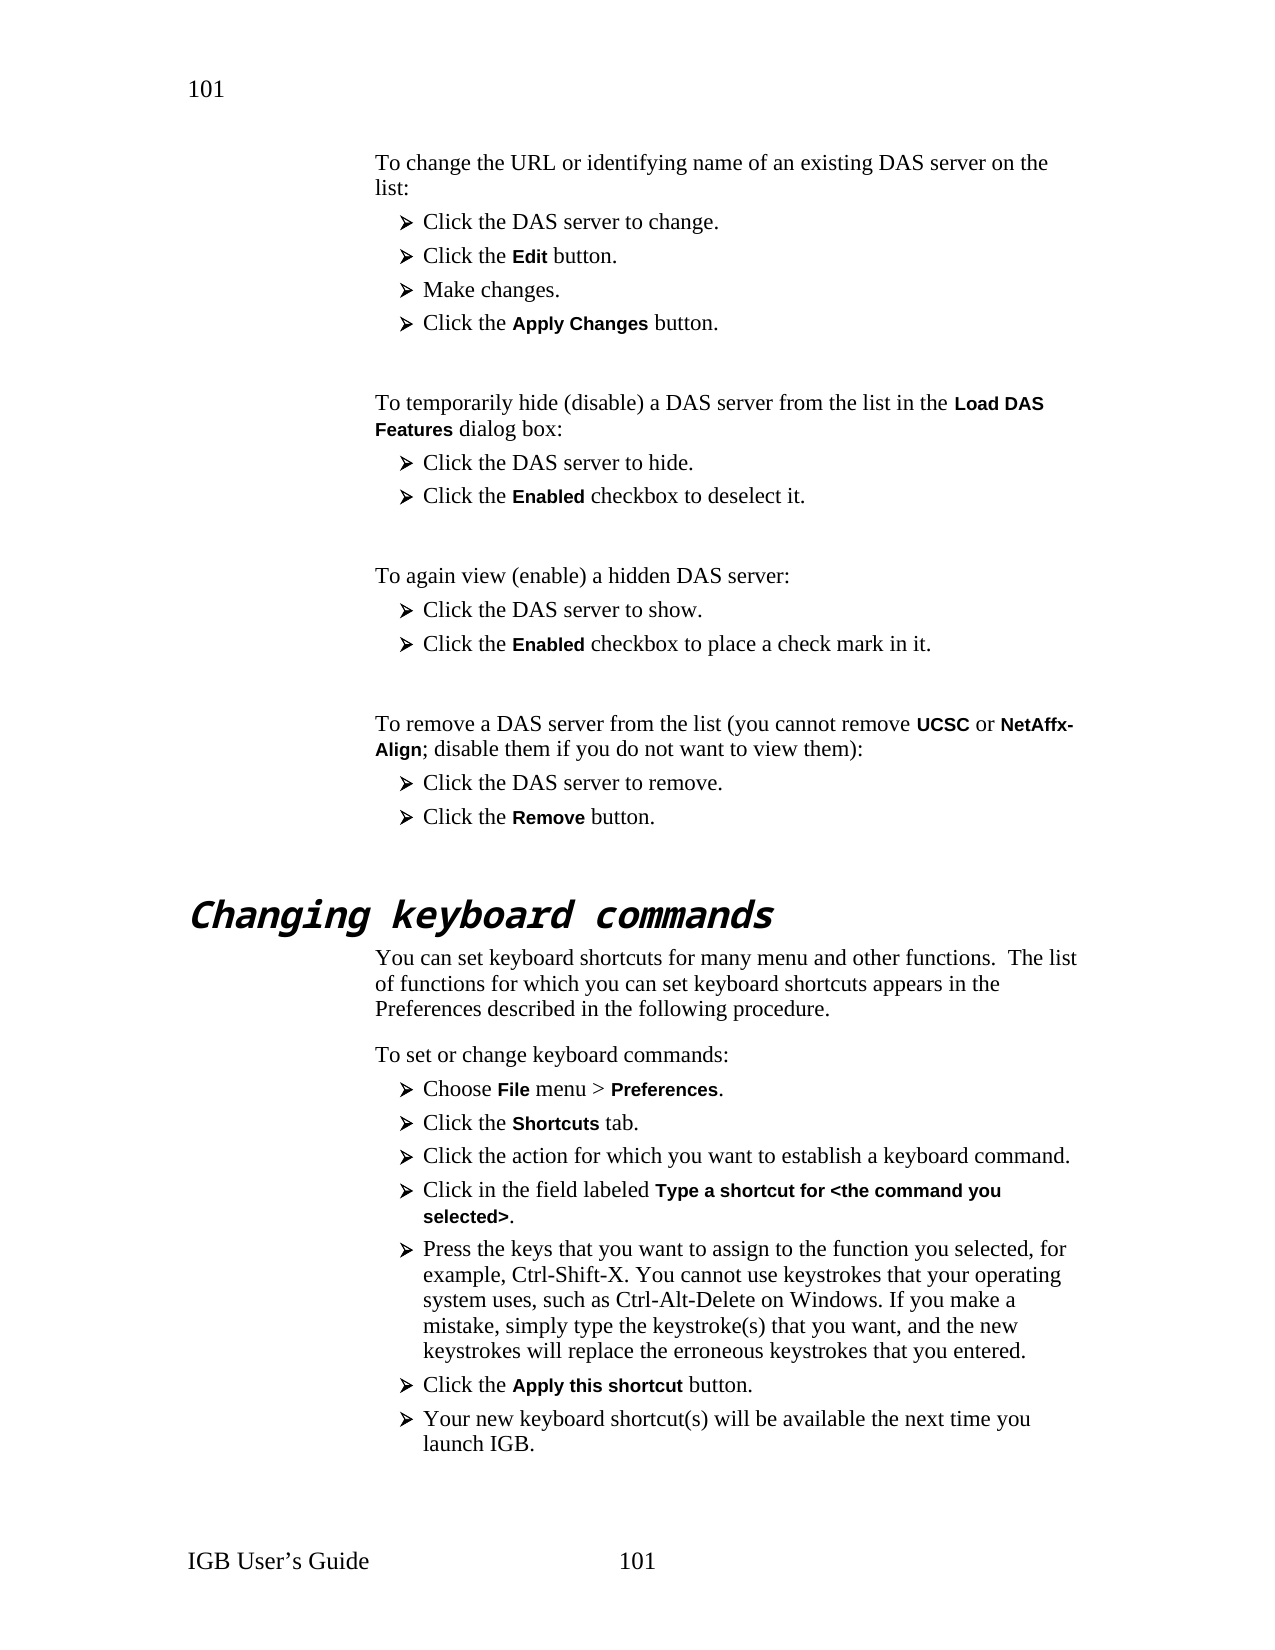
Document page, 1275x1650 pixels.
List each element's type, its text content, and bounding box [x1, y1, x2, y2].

list Press the keys that you want to assign to the function you selected, for example, Ctrl-Shift-X. You cannot use keystrokes that your operating system uses, such as Ctrl-Alt-Delete on Windows. If you make a mistake, simply type the keystroke(s) that you want, and the new keystrokes will replace the erroneous keystrokes that you entered. [399, 1236, 1087, 1363]
list Click the Apply Changes button. [399, 310, 1087, 336]
list Click the DAS server to show. [399, 597, 1087, 622]
list Click the Apply this shortcut button. [399, 1372, 1087, 1397]
list Click the DAS server to remove. [399, 770, 1087, 795]
list Make changes. [399, 277, 1087, 302]
list Click the Shortcuts tab. [399, 1110, 1087, 1135]
list Click the Enabled checkbox to place a check mark in it. [399, 631, 1087, 656]
text To again view (enable) a hidden DAS server: [375, 563, 1087, 589]
list Click the Edit button. [399, 243, 1087, 268]
list Click the Remove button. [399, 804, 1087, 829]
text You can set keyboard shortcuts for many menu and other functions. The list of functions for which you can set keyboard shortcuts appears in the Preferences described in the following procedure. [375, 945, 1087, 1021]
text To temporarily hide (disable) a DAS server from the list in the Load DAS Features dialog box: [375, 390, 1087, 441]
list Click the action for which you want to establish a keyboard command. [399, 1143, 1087, 1169]
list Your new keyboard shortcut(s) will be available the next time you launch IGB. [399, 1406, 1087, 1456]
list Choose File menu > Preferences. [399, 1076, 1087, 1101]
list Click in the field labeled Type a shortcut for <the command you selected>. [399, 1177, 1087, 1228]
list Click the DAS server to change. [399, 209, 1087, 234]
subtitle Changing keyboard commands [187, 888, 1087, 939]
list Click the DAS server to hide. [399, 449, 1087, 475]
text To remove a DAS server from the list (you cannot remove UCSC or NetAffx-Align; disable them if you do not want to view them): [375, 711, 1087, 762]
text To change the URL or identifying name of an existing DAS server on the list: [375, 150, 1087, 201]
list Click the Enabled checkbox to deselect it. [399, 483, 1087, 509]
text To set or change keyboard commands: [375, 1042, 1087, 1068]
